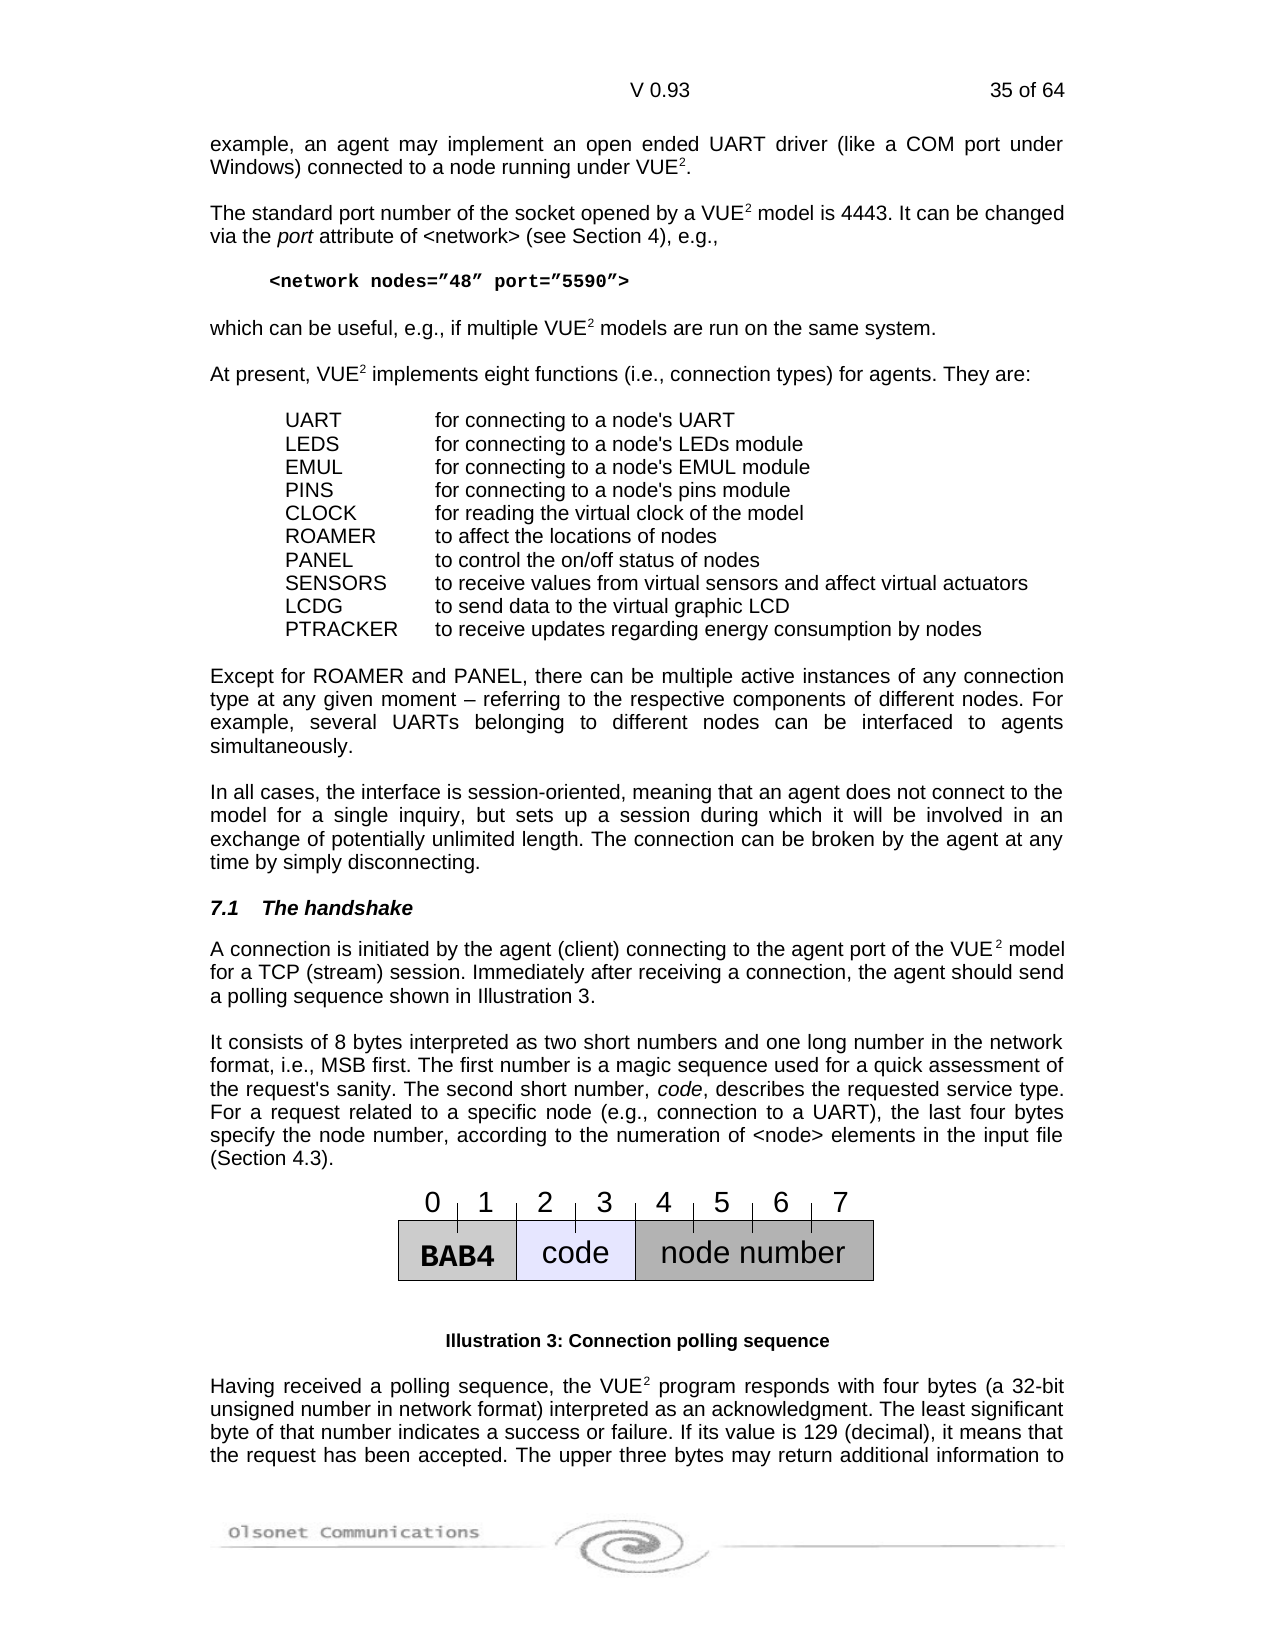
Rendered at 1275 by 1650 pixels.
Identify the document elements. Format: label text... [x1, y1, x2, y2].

text The standard port number of the socket opened by a VUE2 model is 4443. It can be changed via the port attribute of <network> (see Section 4), e.g., [210, 202, 1065, 248]
text Except for ROAMER and PANEL, there can be multiple active instances of any connection type at any given moment – referring to the respective components of different nodes. For example, several UARTs belonging to different nodes can be interfaced to agents simultaneously. [210, 664, 1065, 757]
text A connection is initiated by the agent (client) connecting to the agent port of the VUE2 model for a TCP (stream) session. Immediately after receiving a connection, the agent should send a polling sequence shown in Illustration 3. [210, 938, 1065, 1007]
text LEDS for connecting to a node's LEDs module [285, 432, 1065, 455]
subtitle The handshake [210, 897, 1065, 920]
text In all cases, the interface is session-oriented, meaning that an agent does not connect to the model for a single inquiry, but sets up a session during which it will be involved in an exchange of potentially unlimited length. The connection can be broken by the agent at any time by simply disconnecting. [210, 781, 1065, 873]
text EMUL for connecting to a node's EMUL module [285, 455, 1065, 479]
text <network nodes=”48” port=”5590”> [269, 272, 1065, 293]
picture [210, 1504, 1065, 1596]
text which can be useful, e.g., if multiple VUE2 models are run on the same system. [210, 316, 1065, 339]
text ROAMER to affect the locations of nodes [285, 525, 1065, 548]
text PANEL to control the on/off status of nodes [285, 548, 1065, 572]
text Having received a polling sequence, the VUE2 program responds with four bytes (a 32-bit unsigned number in network format) interpreted as an acknowledgment. The least significant byte of that number indicates a success or failure. If its value is 129 (decimal), it means that the request has been accepted. The upper three bytes may return additional information to [210, 1374, 1065, 1467]
text At present, VUE2 implements eight functions (i.e., connection types) for agents. They are: [210, 362, 1065, 386]
text CLOCK for reading the virtual clock of the model [285, 502, 1065, 525]
text example, an agent may implement an open ended UART driver (like a COM port under Windows) connected to a node running under VUE2. [210, 132, 1065, 179]
text LCDG to send data to the virtual graphic LCD [285, 595, 1065, 618]
text PTRACKER to receive updates regarding energy consumption by nodes [285, 618, 1065, 641]
text UART for connecting to a node's UART [285, 409, 1065, 432]
text It consists of 8 bytes interpreted as two short numbers and one long number in the network format, i.e., MSB first. The first number is a magic sequence used for a quick assessment of the request's sanity. The second short number, code, describes the requested service type. For a request related to a specific node (e.g., connection to a UART), the last four bytes specify the node number, according to the numeration of <node> elements in the input file (Section 4.3). [210, 1031, 1065, 1170]
text PINS for connecting to a node's pins module [285, 479, 1065, 502]
text Illustration 3: Connection polling sequence [390, 1330, 885, 1351]
text SENSORS to receive values from virtual sensors and affect virtual actuators [285, 572, 1065, 595]
